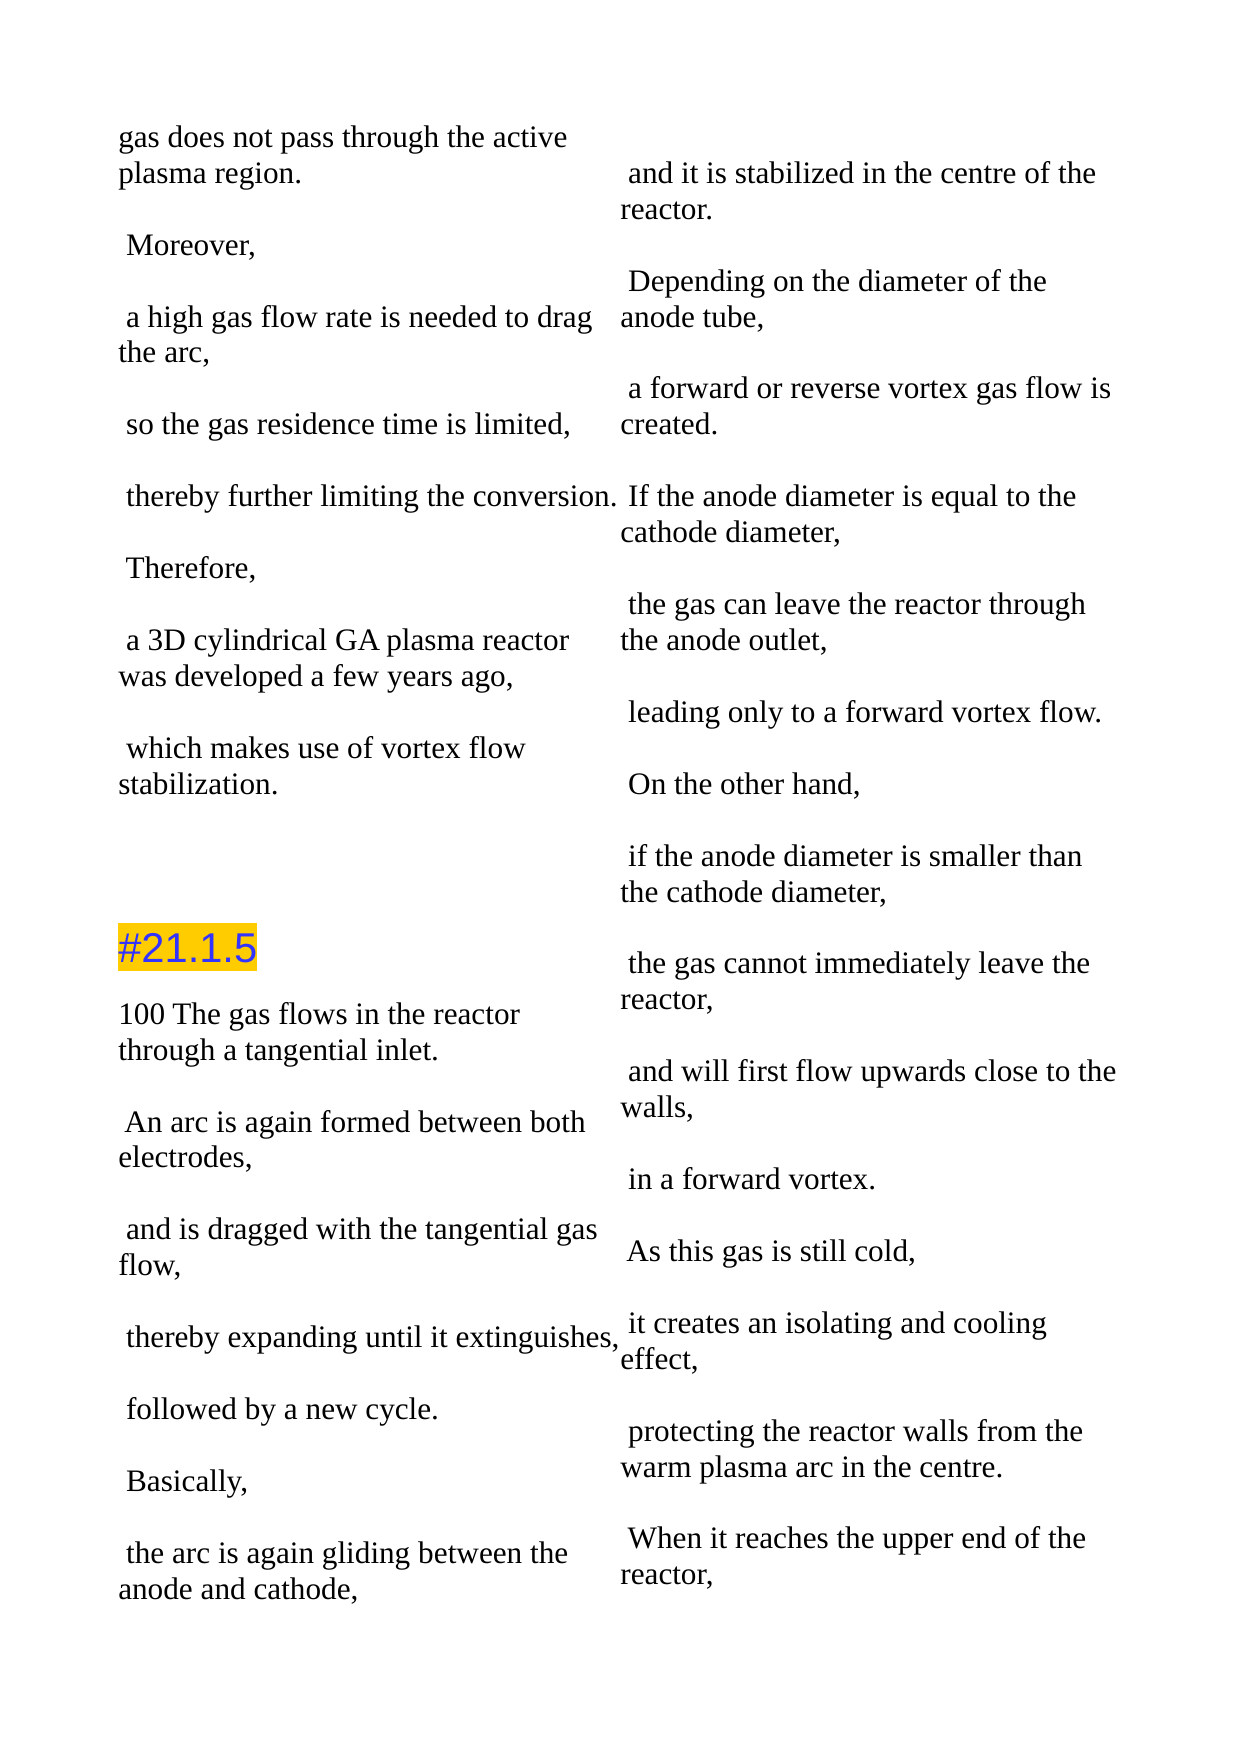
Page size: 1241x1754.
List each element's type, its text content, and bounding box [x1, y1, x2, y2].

text the arc is again gliding between the anode and cathode, [118, 1534, 620, 1606]
text and is dragged with the tangential gas flow, [118, 1211, 620, 1282]
text a 3D cylindrical GA plasma reactor was developed a few years ago, [118, 621, 620, 693]
text 100 The gas flows in the reactor through a tangential inlet. [118, 995, 620, 1067]
text which makes use of vortex flow stabilization. [118, 729, 620, 801]
text protecting the reactor walls from the warm plasma arc in the centre. [620, 1412, 1122, 1484]
text gas does not pass through the active plasma region. [118, 118, 620, 190]
text followed by a new cycle. [118, 1390, 620, 1426]
text in a forward vortex. [620, 1160, 1122, 1196]
text If the anode diameter is equal to the cathode diameter, [620, 477, 1122, 549]
text Therefore, [118, 549, 620, 585]
text the gas cannot immediately leave the reactor, [620, 945, 1122, 1017]
text it creates an isolating and cooling effect, [620, 1304, 1122, 1376]
text thereby expanding until it extinguishes, [118, 1318, 620, 1354]
text When it reaches the upper end of the reactor, [620, 1520, 1122, 1592]
text and will first flow upwards close to the walls, [620, 1052, 1122, 1124]
text Moreover, [118, 226, 620, 262]
text a high gas flow rate is needed to drag the arc, [118, 298, 620, 370]
text On the other hand, [620, 765, 1122, 801]
text if the anode diameter is smaller than the cathode diameter, [620, 837, 1122, 909]
text Basically, [118, 1462, 620, 1498]
text a forward or reverse vortex gas flow is created. [620, 370, 1122, 442]
text #21.1.5 [118, 923, 620, 971]
text thereby further limiting the conversion. [118, 477, 620, 513]
text leading only to a forward vortex flow. [620, 693, 1122, 729]
text As this gas is still cold, [620, 1232, 1122, 1268]
text the gas can leave the reactor through the anode outlet, [620, 585, 1122, 657]
text An arc is again formed between both electrodes, [118, 1103, 620, 1175]
text so the gas residence time is limited, [118, 406, 620, 442]
text and it is stabilized in the centre of the reactor. [620, 154, 1122, 226]
text Depending on the diameter of the anode tube, [620, 262, 1122, 334]
